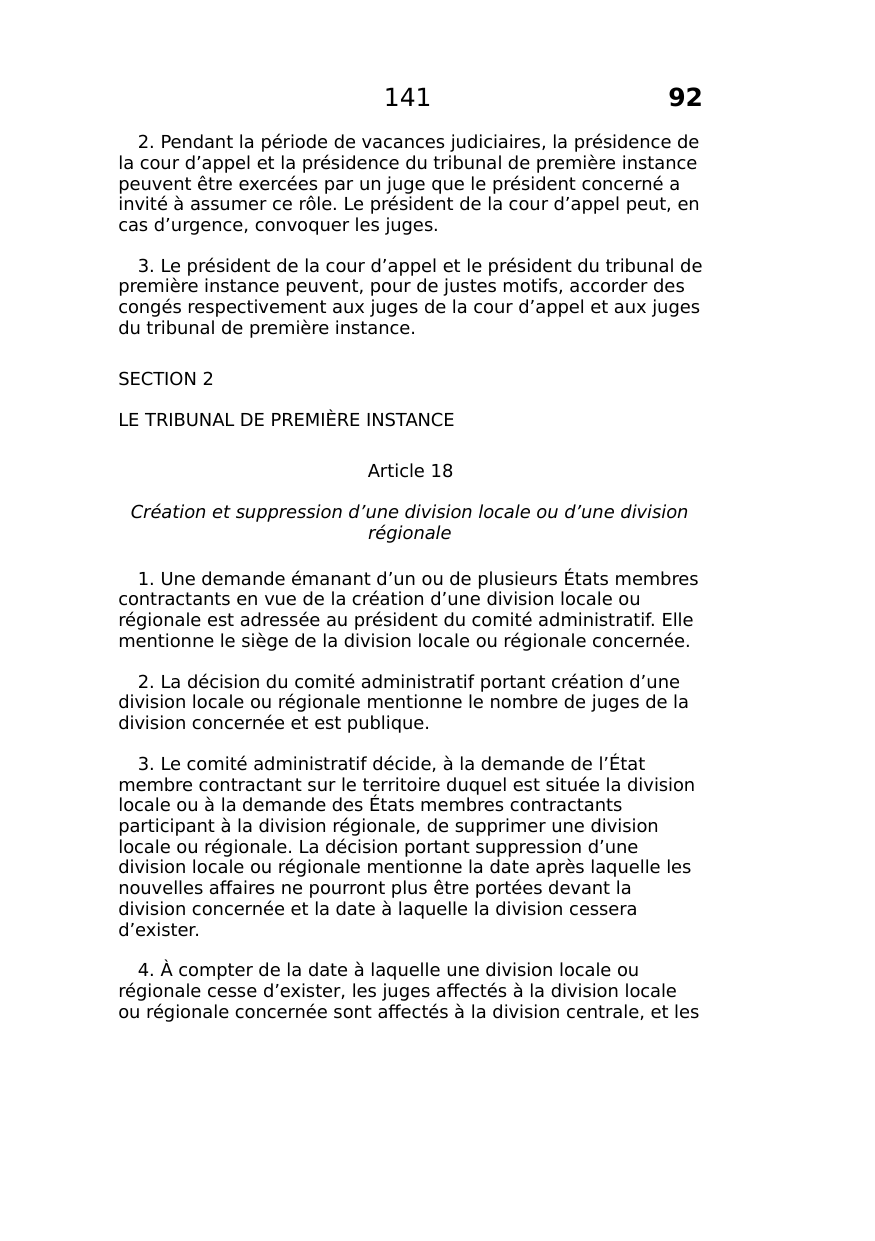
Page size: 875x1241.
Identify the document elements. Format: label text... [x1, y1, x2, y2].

text 1. Une demande émanant d’un ou de plusieurs États membres contractants en vue de la création d’une division locale ou régionale est adressée au président du comité administratif. Elle mentionne le siège de la division locale ou régionale concernée. [118, 568, 703, 651]
subtitle SECTION 2 LE TRIBUNAL DE PREMIÈRE INSTANCE [118, 368, 703, 431]
text 3. Le comité administratif décide, à la demande de l’État membre contractant sur le territoire duquel est située la division locale ou à la demande des États membres contractants participant à la division régionale, de supprimer une division locale ou régionale. La décision portant suppression d’une division locale ou régionale mentionne la date après laquelle les nouvelles affaires ne pourront plus être portées devant la division concernée et la date à laquelle la division cessera d’exister. [118, 754, 703, 940]
text 2. La décision du comité administratif portant création d’une division locale ou régionale mentionne le nombre de juges de la division concernée et est publique. [118, 671, 703, 734]
subtitle Article 18 Création et suppression d’une division locale ou d’une division régionale [118, 461, 703, 543]
text 4. À compter de la date à laquelle une division locale ou régionale cesse d’exister, les juges affectés à la division locale ou régionale concernée sont affectés à la division centrale, et les [118, 960, 703, 1022]
text 3. Le président de la cour d’appel et le président du tribunal de première instance peuvent, pour de justes motifs, accorder des congés respectivement aux juges de la cour d’appel et aux juges du tribunal de première instance. [118, 256, 703, 338]
text 2. Pendant la période de vacances judiciaires, la présidence de la cour d’appel et la présidence du tribunal de première instance peuvent être exercées par un juge que le président concerné a invité à assumer ce rôle. Le président de la cour d’appel peut, en cas d’urgence, convoquer les juges. [118, 132, 703, 236]
